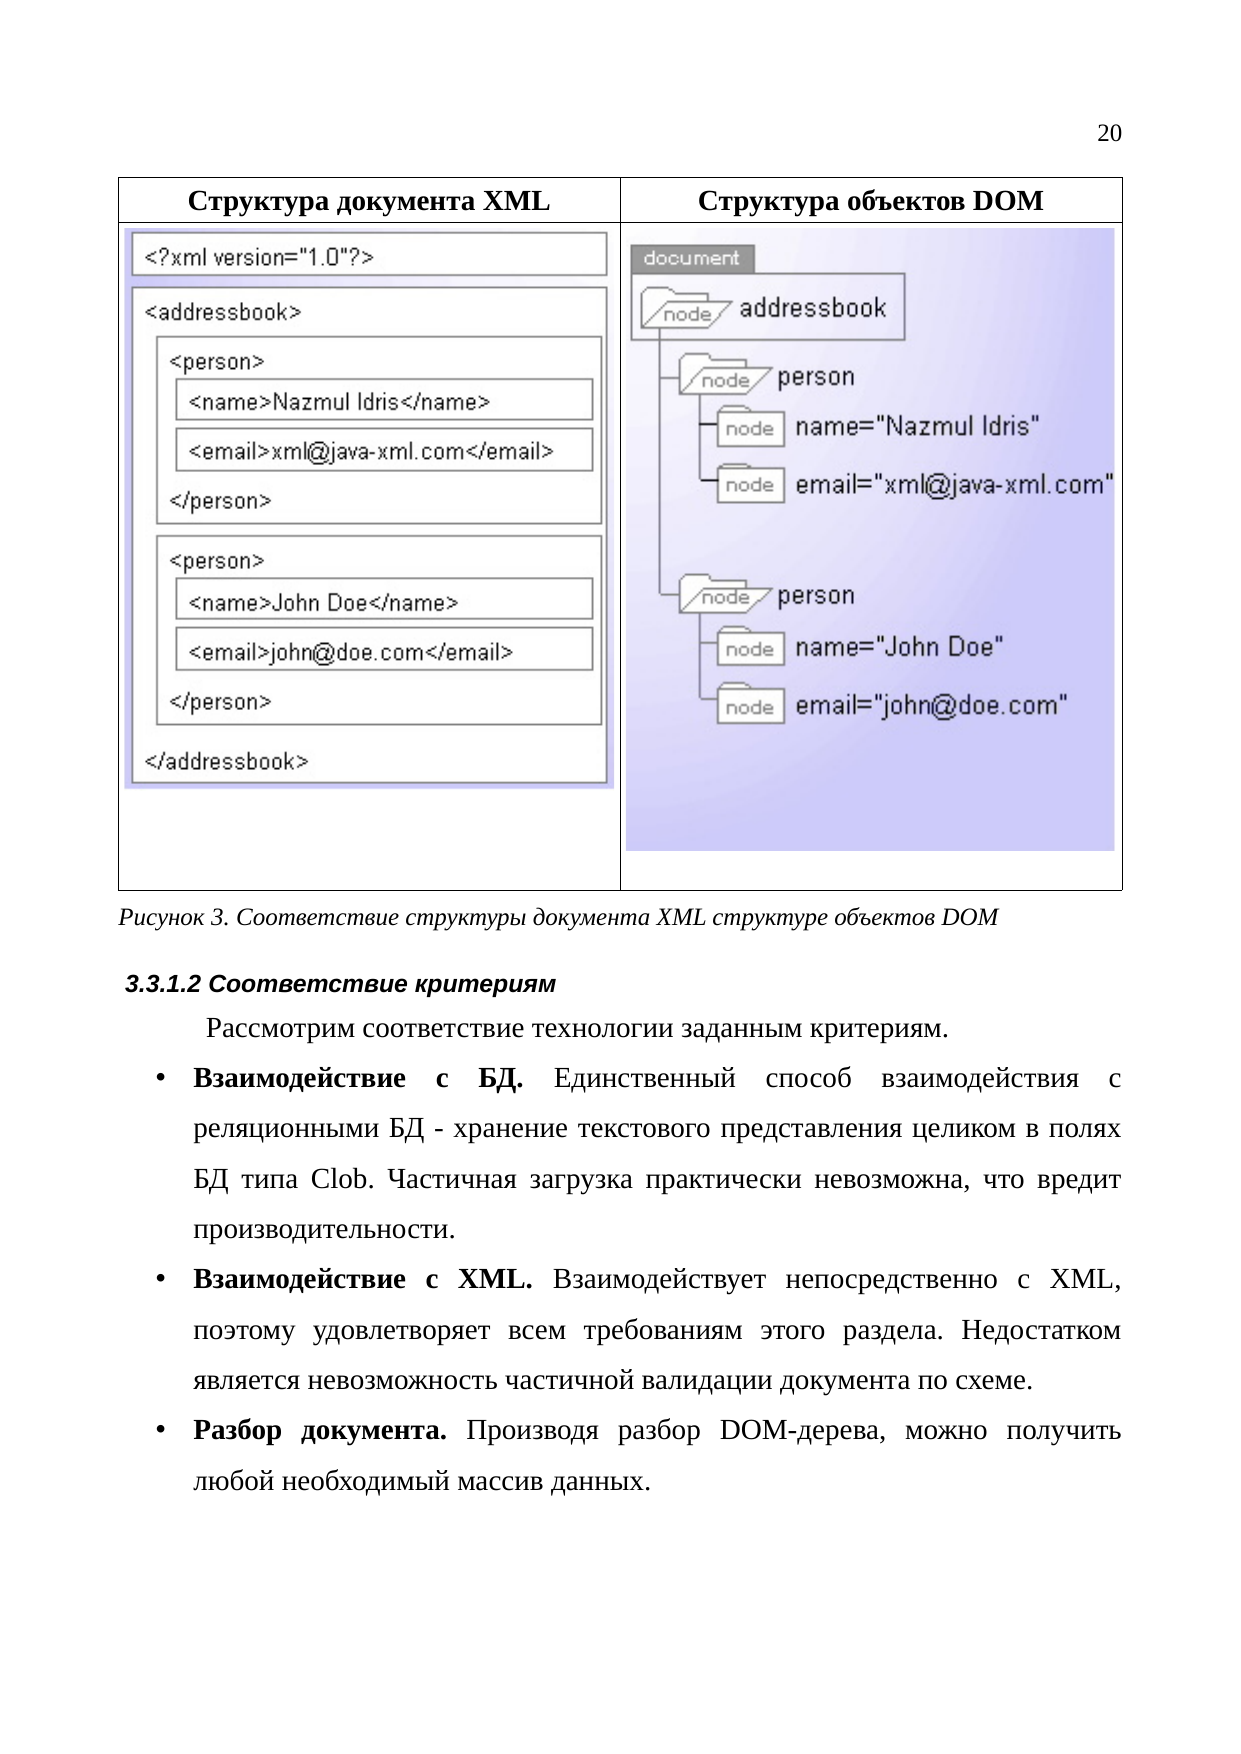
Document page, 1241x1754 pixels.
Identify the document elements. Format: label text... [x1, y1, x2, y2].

picture [123, 228, 615, 791]
table_header Структура объектов DOM [621, 178, 1122, 222]
text Рассмотрим соответствие технологии заданным критериям. [118, 1010, 1122, 1043]
picture [625, 228, 1117, 851]
list Разбор документа. Производя разбор DOM-дерева, можно получить любой необходимый массив данных. [156, 1412, 1122, 1496]
list Взаимодействие с XML. Взаимодействует непосредственно с XML, поэтому удовлетворяет всем требованиям этого раздела. Недостатком является невозможность частичной валидации документа по схеме. [156, 1261, 1122, 1396]
list Взаимодействие с БД. Единственный способ взаимодействия с реляционными БД - хранение текстового представления целиком в полях БД типа Clob. Частичная загрузка практически невозможна, что вредит производительности. [156, 1060, 1122, 1245]
text Рисунок 3. Соответствие структуры документа XML структуре объектов DOM [118, 902, 1122, 931]
subtitle Соответствие критериям [118, 969, 1122, 997]
table_header Структура документа XML [119, 178, 620, 222]
table_cell [621, 223, 1122, 890]
table_cell [119, 223, 620, 890]
